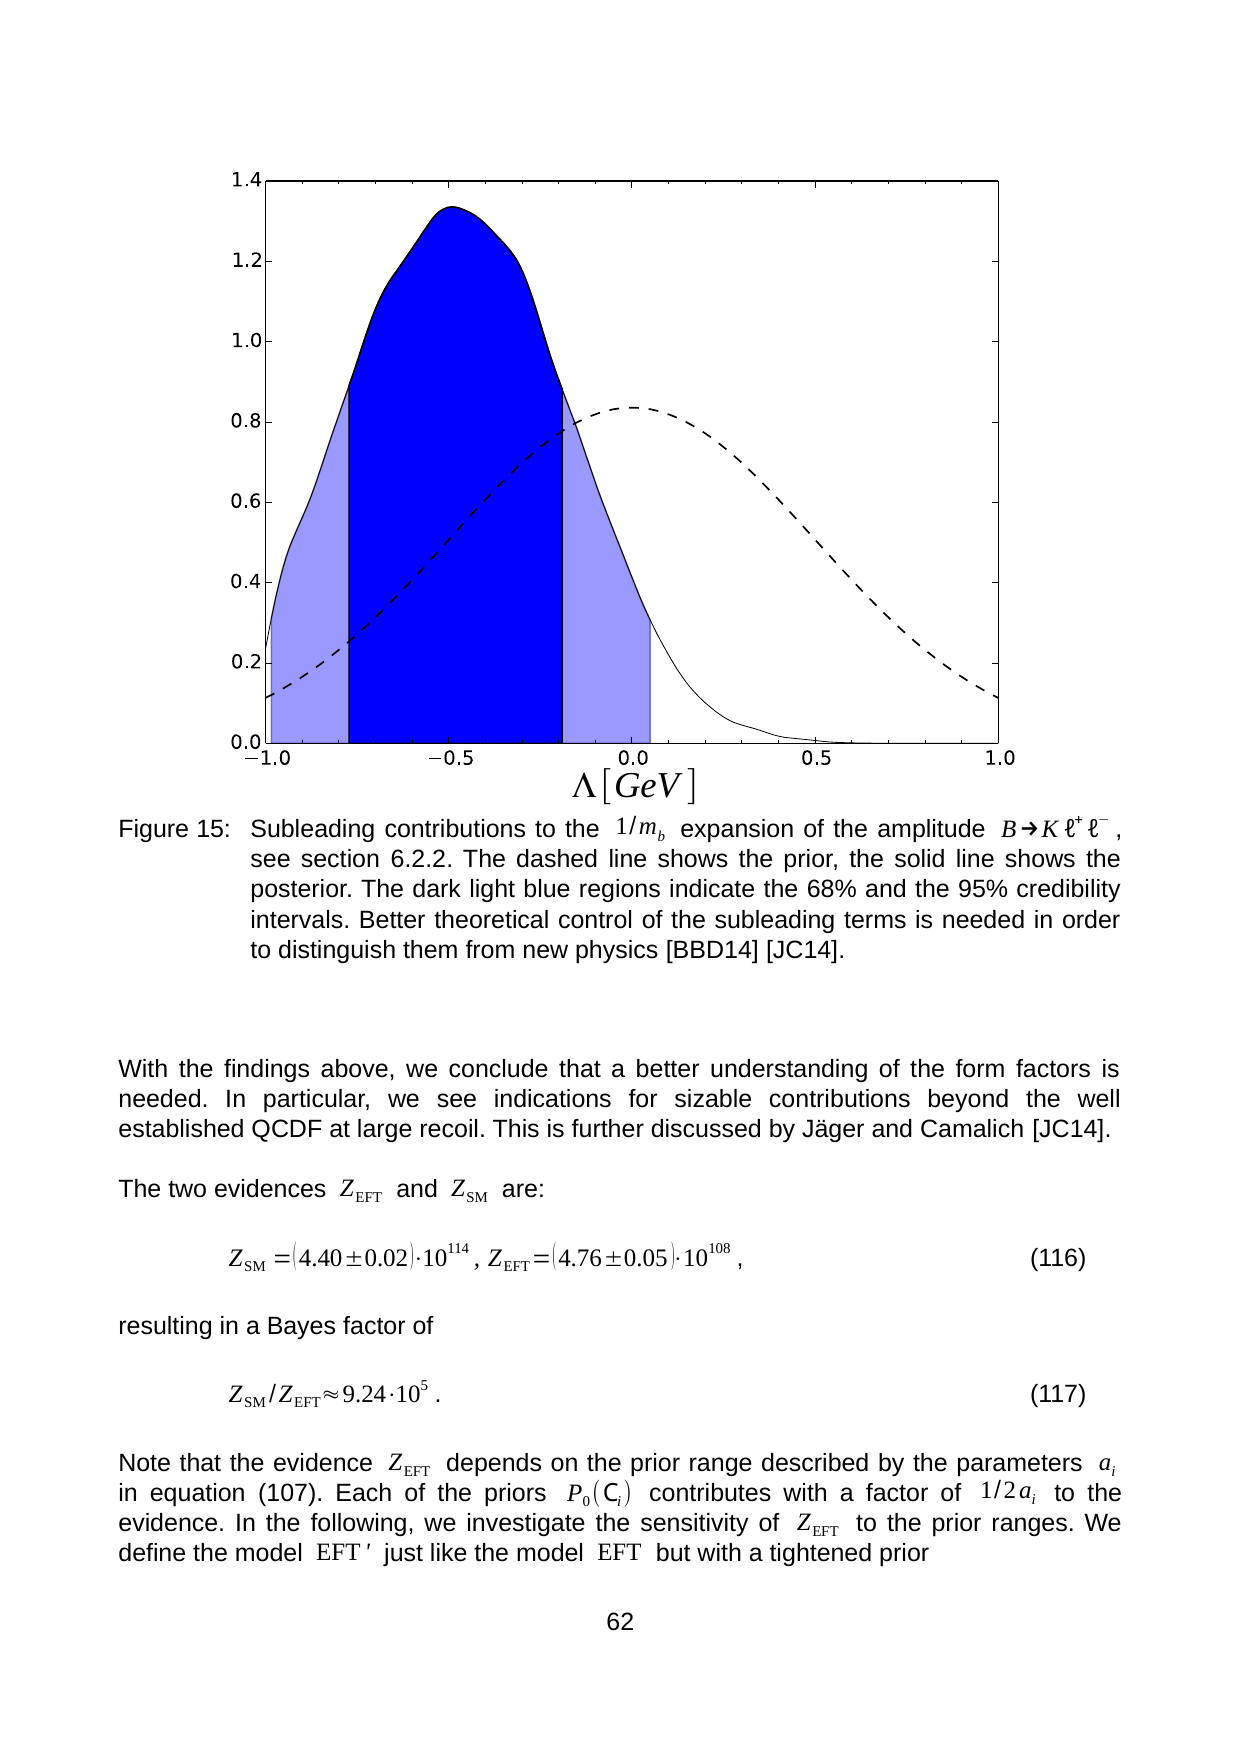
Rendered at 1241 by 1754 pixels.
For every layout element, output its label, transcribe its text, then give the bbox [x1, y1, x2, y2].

table_header , [217, 1234, 1024, 1280]
table_header . [217, 1370, 1024, 1417]
table_header (116) [1024, 1234, 1123, 1280]
text Figure 15: Subleading contributions to the expansion of the amplitude , see section 6.2.2. The dashed line shows the prior, the solid line shows the posterior. The dark light blue regions indicate the 68% and the 95% credibility intervals. Better theoretical control of the subleading terms is needed in order to distinguish them from new physics [BBD14] [JC14]. [118, 118, 1122, 964]
text With the findings above, we conclude that a better understanding of the form factors is needed. In particular, we see indications for sizable contributions beyond the well established QCDF at large recoil. This is further discussed by Jäger and Camalich [JC14]. [118, 1053, 1122, 1144]
text resulting in a Bayes factor of [118, 1310, 1122, 1340]
table_header [118, 1370, 217, 1417]
table_header [118, 1234, 217, 1280]
text The two evidences and are: [118, 1174, 1122, 1204]
table_header (117) [1024, 1370, 1123, 1417]
text Note that the evidence depends on the prior range described by the parameters in equation (107). Each of the priors contributes with a factor of to the evidence. In the following, we investigate the sensitivity of to the prior ranges. We define the model just like the model but with a tightened prior [118, 1447, 1122, 1567]
